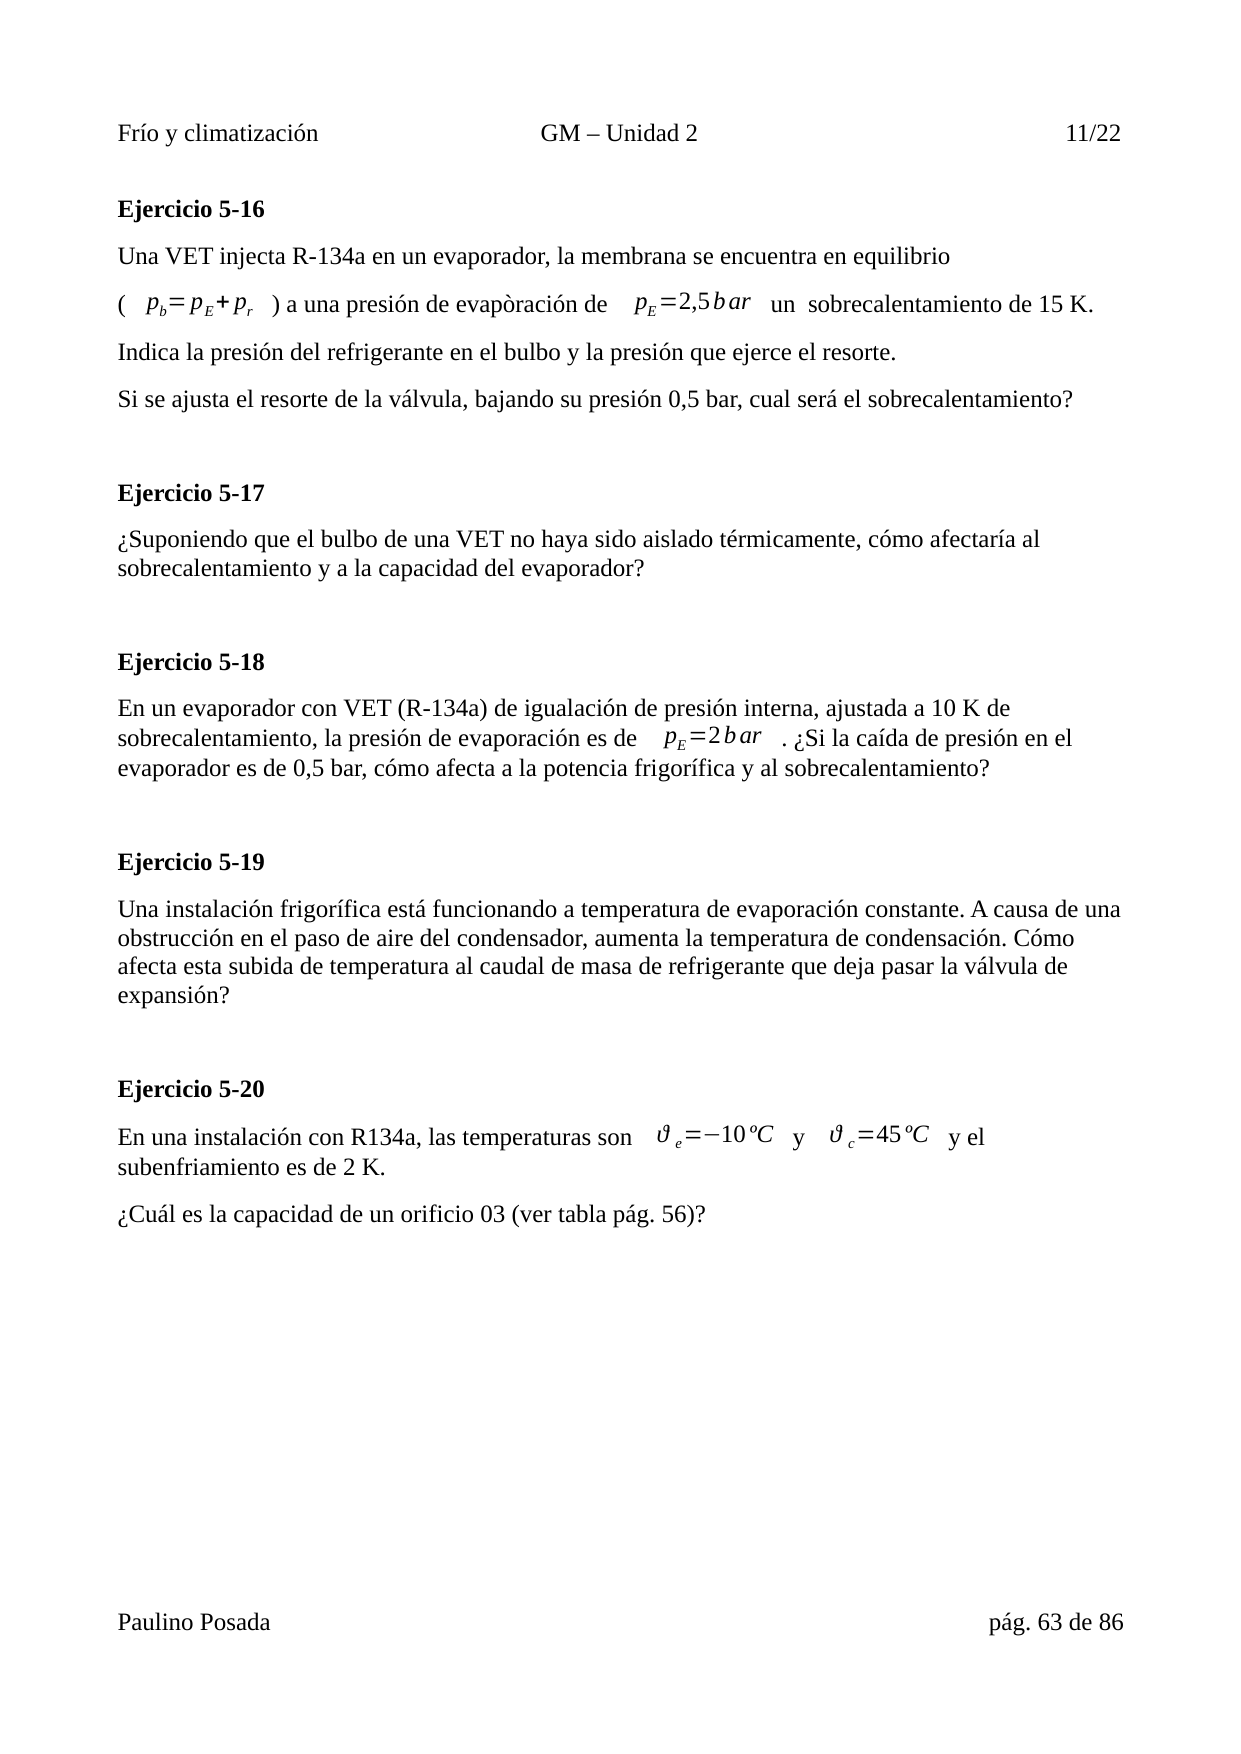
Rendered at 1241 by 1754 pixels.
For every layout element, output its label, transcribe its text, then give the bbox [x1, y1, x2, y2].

text Ejercicio 5-16 [117, 194, 1123, 223]
text Indica la presión del refrigerante en el bulbo y la presión que ejerce el resorte. [117, 337, 1123, 366]
text Si se ajusta el resorte de la válvula, bajando su presión 0,5 bar, cual será el sobrecalentamiento? [117, 384, 1123, 413]
text Ejercicio 5-18 [117, 647, 1123, 675]
text ¿Cuál es la capacidad de un orificio 03 (ver tabla pág. 56)? [117, 1199, 1123, 1227]
text Ejercicio 5-19 [117, 847, 1123, 876]
text ¿Suponiendo que el bulbo de una VET no haya sido aislado térmicamente, cómo afectaría al sobrecalentamiento y a la capacidad del evaporador? [117, 524, 1123, 582]
text En un evaporador con VET (R-134a) de igualación de presión interna, ajustada a 10 K de sobrecalentamiento, la presión de evaporación es de . ¿Si la caída de presión en el evaporador es de 0,5 bar, cómo afecta a la potencia frigorífica y al sobrecalentamiento? [117, 693, 1123, 782]
text Una VET injecta R-134a en un evaporador, la membrana se encuentra en equilibrio [117, 241, 1123, 270]
text Ejercicio 5-17 [117, 478, 1123, 506]
text () a una presión de evapòración de un sobrecalentamiento de 15 K. [117, 288, 1123, 319]
text Ejercicio 5-20 [117, 1074, 1123, 1102]
text En una instalación con R134a, las temperaturas son y y el subenfriamiento es de 2 K. [117, 1120, 1123, 1181]
text Una instalación frigorífica está funcionando a temperatura de evaporación constante. A causa de una obstrucción en el paso de aire del condensador, aumenta la temperatura de condensación. Cómo afecta esta subida de temperatura al caudal de masa de refrigerante que deja pasar la válvula de expansión? [117, 894, 1123, 1009]
